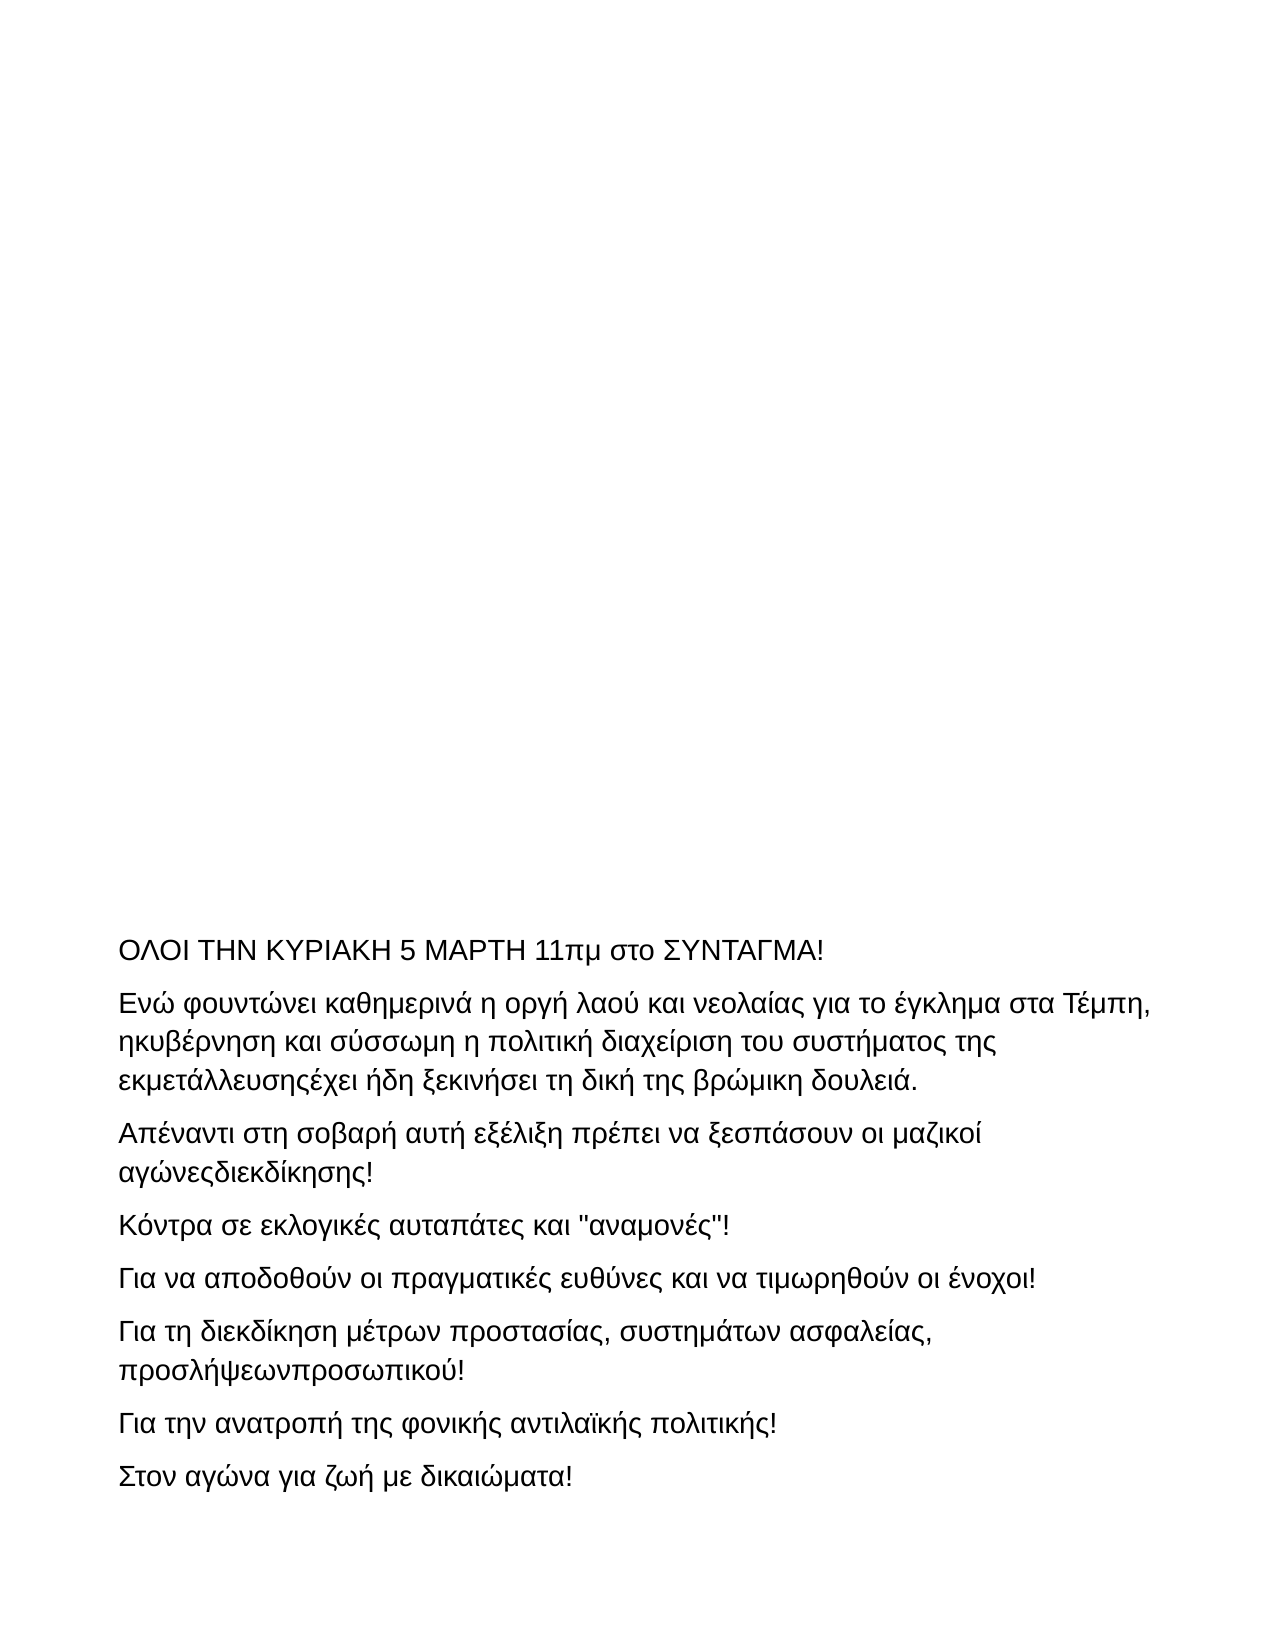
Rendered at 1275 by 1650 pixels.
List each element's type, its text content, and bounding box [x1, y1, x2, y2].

text Για τη διεκδίκηση μέτρων προστασίας, συστημάτων ασφαλείας, προσλήψεωνπροσωπικού! [118, 1314, 1157, 1386]
text Κόντρα σε εκλογικές αυταπάτες και "αναμονές"! [118, 1208, 1157, 1241]
text Απέναντι στη σοβαρή αυτή εξέλιξη πρέπει να ξεσπάσουν οι μαζικοί αγώνεςδιεκδίκησης! [118, 1116, 1157, 1188]
text Για την ανατροπή της φονικής αντιλαϊκής πολιτικής! [118, 1406, 1157, 1439]
text Για να αποδοθούν οι πραγματικές ευθύνες και να τιμωρηθούν οι ένοχοι! [118, 1261, 1157, 1294]
text ΟΛΟΙ ΤΗΝ ΚΥΡΙΑΚΗ 5 ΜΑΡΤΗ 11πμ στο ΣΥΝΤΑΓΜΑ! [118, 933, 1157, 966]
text Ενώ φουντώνει καθημερινά η οργή λαού και νεολαίας για το έγκλημα στα Τέμπη, ηκυβέρνηση και σύσσωμη η πολιτική διαχείριση του συστήματος της εκμετάλλευσηςέχει ήδη ξεκινήσει τη δική της βρώμικη δουλειά. [118, 986, 1157, 1096]
text Στον αγώνα για ζωή με δικαιώματα! [118, 1459, 1157, 1492]
